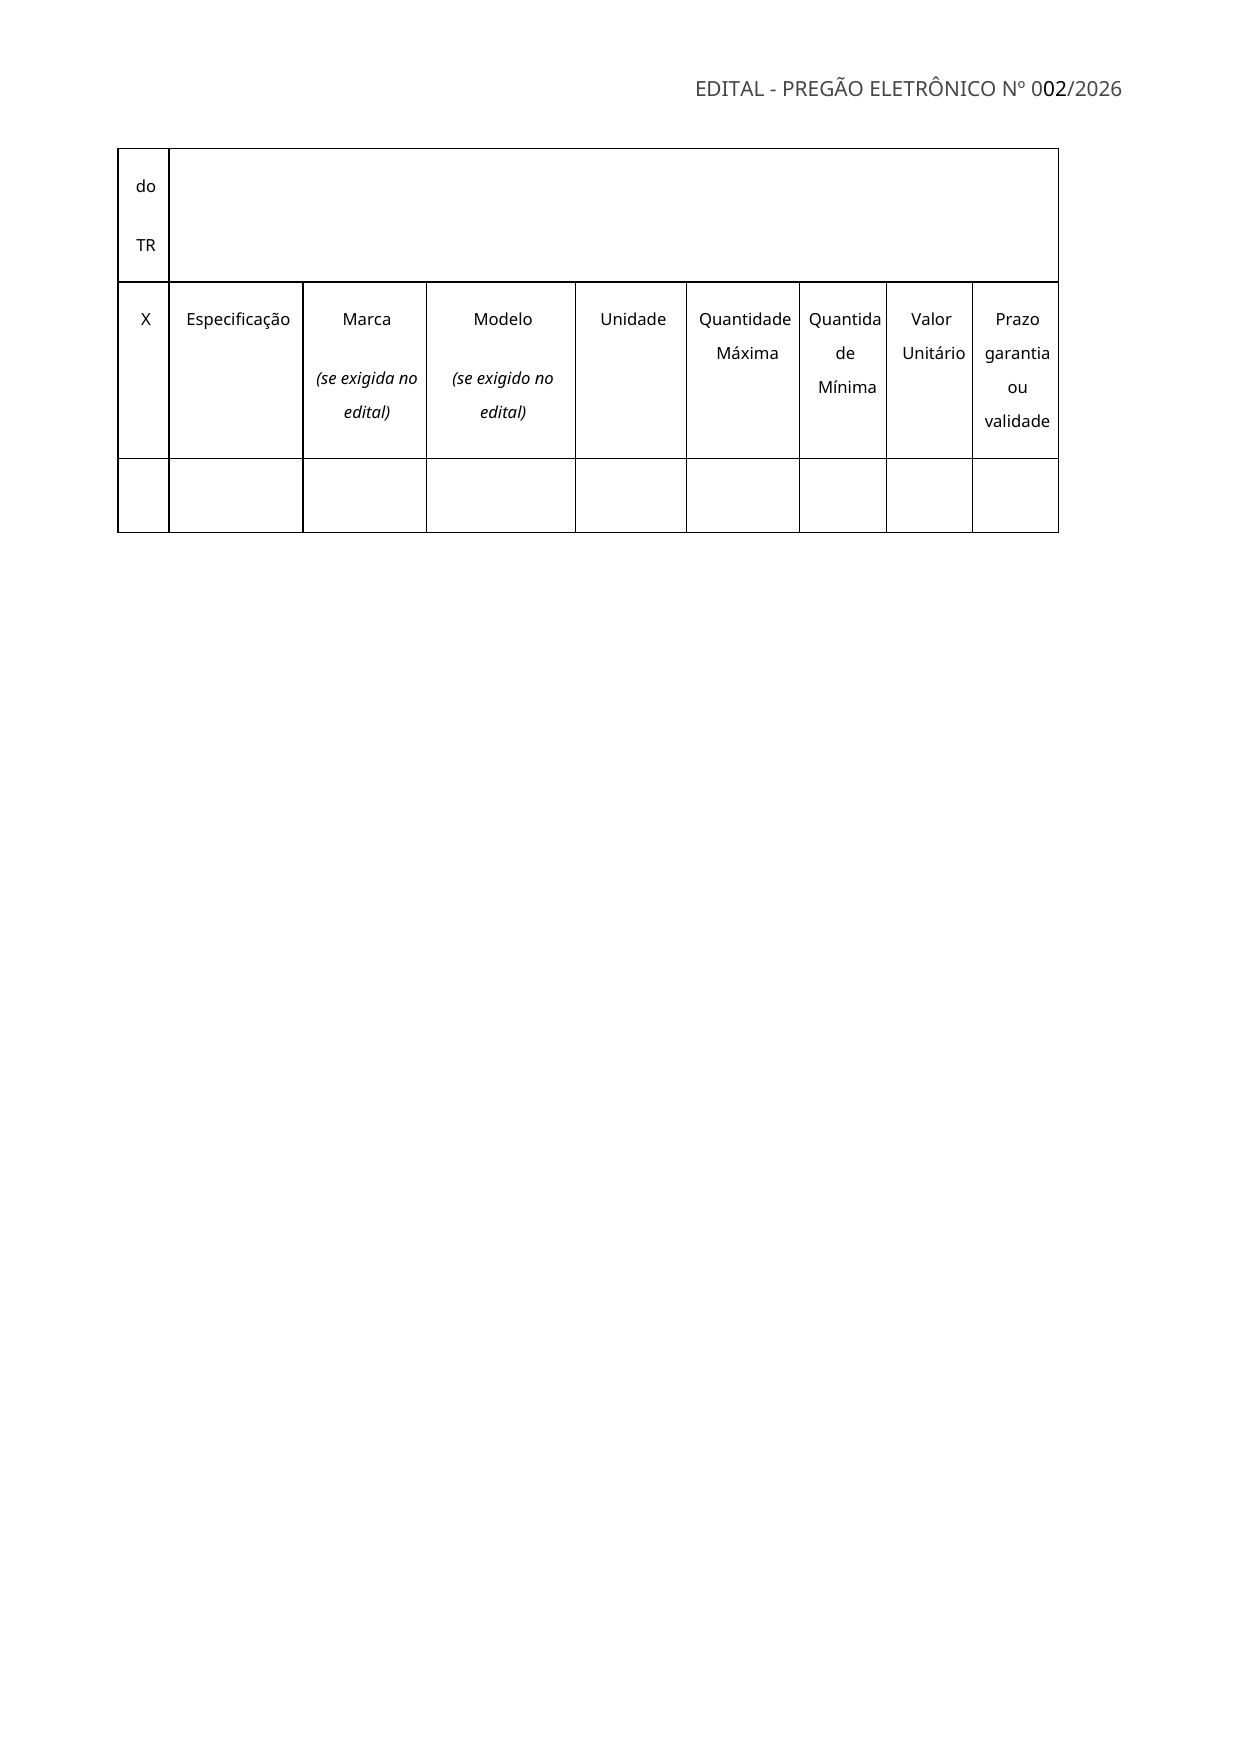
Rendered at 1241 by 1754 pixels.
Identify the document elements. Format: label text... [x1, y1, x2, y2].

table_cell Especificação [170, 283, 302, 457]
table_cell [170, 459, 302, 532]
table_cell [887, 459, 972, 532]
table_cell [427, 459, 575, 532]
table_cell X [119, 283, 168, 457]
table_cell [800, 459, 886, 532]
table_cell [973, 459, 1058, 532]
table_cell [119, 459, 168, 532]
table_cell [687, 459, 799, 532]
table_cell Unidade [576, 283, 686, 457]
table_cell Marca (se exigida no edital) [304, 283, 426, 457]
table_cell Quantidade Mínima [800, 283, 886, 457]
table_header [170, 149, 1058, 281]
table_cell Prazo garantia ou validade [973, 283, 1058, 457]
table_cell Quantidade Máxima [687, 283, 799, 457]
table_cell Modelo (se exigido no edital) [427, 283, 575, 457]
table_cell [304, 459, 426, 532]
table_cell [576, 459, 686, 532]
table_cell Valor Unitário [887, 283, 972, 457]
table_header do TR [119, 149, 168, 281]
